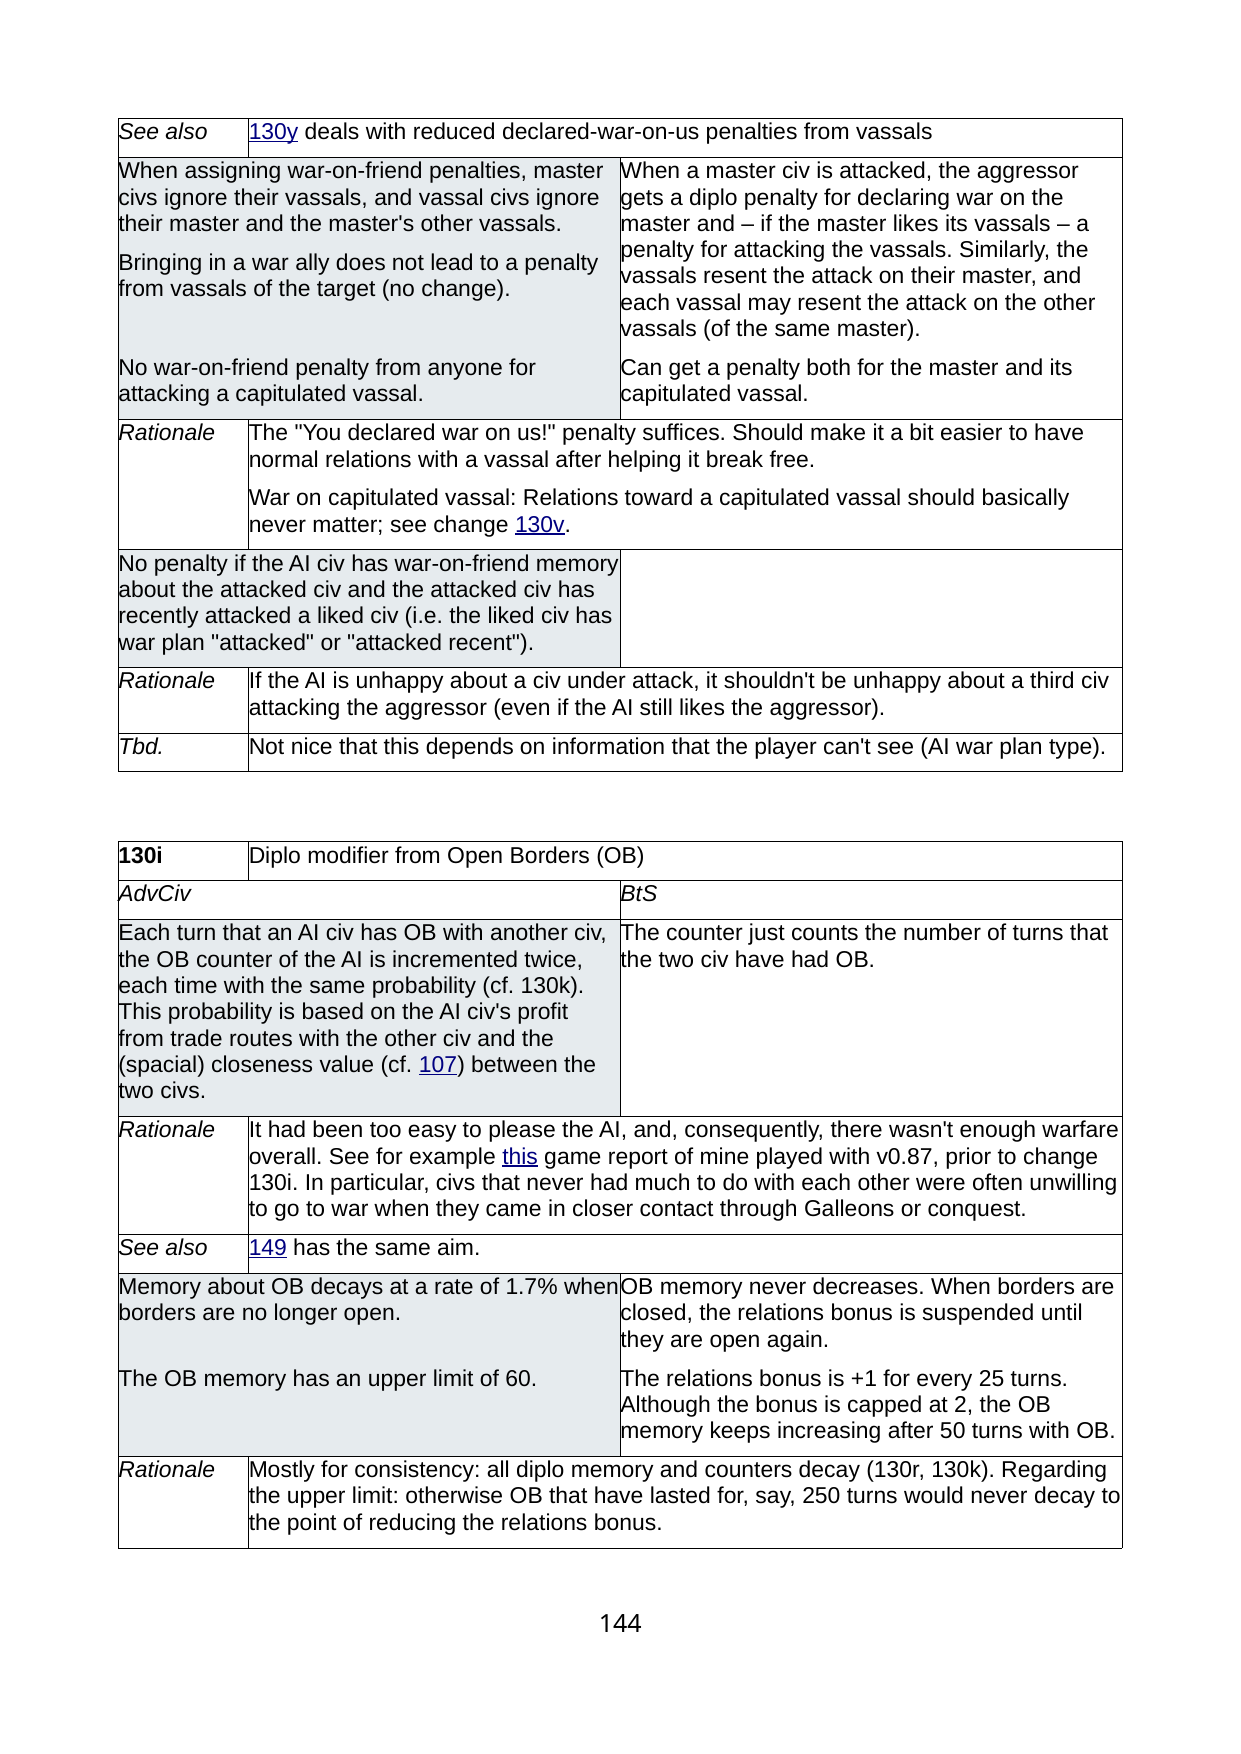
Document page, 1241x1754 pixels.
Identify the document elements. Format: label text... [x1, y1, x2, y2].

table_cell When a master civ is attacked, the aggressor gets a diplo penalty for declaring war on the master and – if the master likes its vassals – a penalty for attacking the vassals. Similarly, the vassals resent the attack on their master, and each vassal may resent the attack on the other vassals (of the same master). Can get a penalty both for the master and its capitulated vassal. [621, 158, 1122, 419]
table_cell 149 has the same aim. [249, 1235, 1122, 1273]
table_cell 130y deals with reduced declared-war-on-us penalties from vassals [249, 119, 1122, 157]
table_cell No penalty if the AI civ has war-on-friend memory about the attacked civ and the attacked civ has recently attacked a liked civ (i.e. the liked civ has war plan "attacked" or "attacked recent"). [119, 550, 620, 667]
table_cell Mostly for consistency: all diplo memory and counters decay (130r, 130k). Regarding the upper limit: otherwise OB that have lasted for, say, 250 turns would never decay to the point of reducing the relations bonus. [249, 1457, 1122, 1547]
table_cell Rationale [119, 668, 248, 732]
table_cell Rationale [119, 1457, 248, 1547]
table_cell Memory about OB decays at a rate of 1.7% when borders are no longer open. The OB memory has an upper limit of 60. [119, 1274, 620, 1456]
table_header Diplo modifier from Open Borders (OB) [249, 842, 1122, 880]
table_cell It had been too easy to please the AI, and, consequently, there wasn't enough warfare overall. See for example this game report of mine played with v0.87, prior to change 130i. In particular, civs that never had much to do with each other were often unwilling to go to war when they came in closer contact through Galleons or conquest. [249, 1117, 1122, 1234]
table_cell Tbd. [119, 734, 248, 771]
table_cell If the AI is unhappy about a civ under attack, it shouldn't be unhappy about a third civ attacking the aggressor (even if the AI still likes the aggressor). [249, 668, 1122, 732]
table_cell Not nice that this depends on information that the player can't see (AI war plan type). [249, 734, 1122, 771]
table_cell Rationale [119, 420, 248, 549]
table_cell BtS [621, 881, 1122, 919]
table_cell Rationale [119, 1117, 248, 1234]
table_cell OB memory never decreases. When borders are closed, the relations bonus is suspended until they are open again. The relations bonus is +1 for every 25 turns. Although the bonus is capped at 2, the OB memory keeps increasing after 50 turns with OB. [621, 1274, 1122, 1456]
table_header 130i [119, 842, 248, 880]
table_cell See also [119, 1235, 248, 1273]
table_cell See also [119, 119, 248, 157]
table_cell [621, 550, 1122, 667]
table_cell AdvCiv [119, 881, 620, 919]
table_cell When assigning war-on-friend penalties, master civs ignore their vassals, and vassal civs ignore their master and the master's other vassals. Bringing in a war ally does not lead to a penalty from vassals of the target (no change). No war-on-friend penalty from anyone for attacking a capitulated vassal. [119, 158, 620, 419]
table_cell The "You declared war on us!" penalty suffices. Should make it a bit easier to have normal relations with a vassal after helping it break free. War on capitulated vassal: Relations toward a capitulated vassal should basically never matter; see change 130v. [249, 420, 1122, 549]
table_cell Each turn that an AI civ has OB with another civ, the OB counter of the AI is incremented twice, each time with the same probability (cf. 130k). This probability is based on the AI civ's profit from trade routes with the other civ and the (spacial) closeness value (cf. 107) between the two civs. [119, 920, 620, 1116]
table_cell The counter just counts the number of turns that the two civ have had OB. [621, 920, 1122, 1116]
